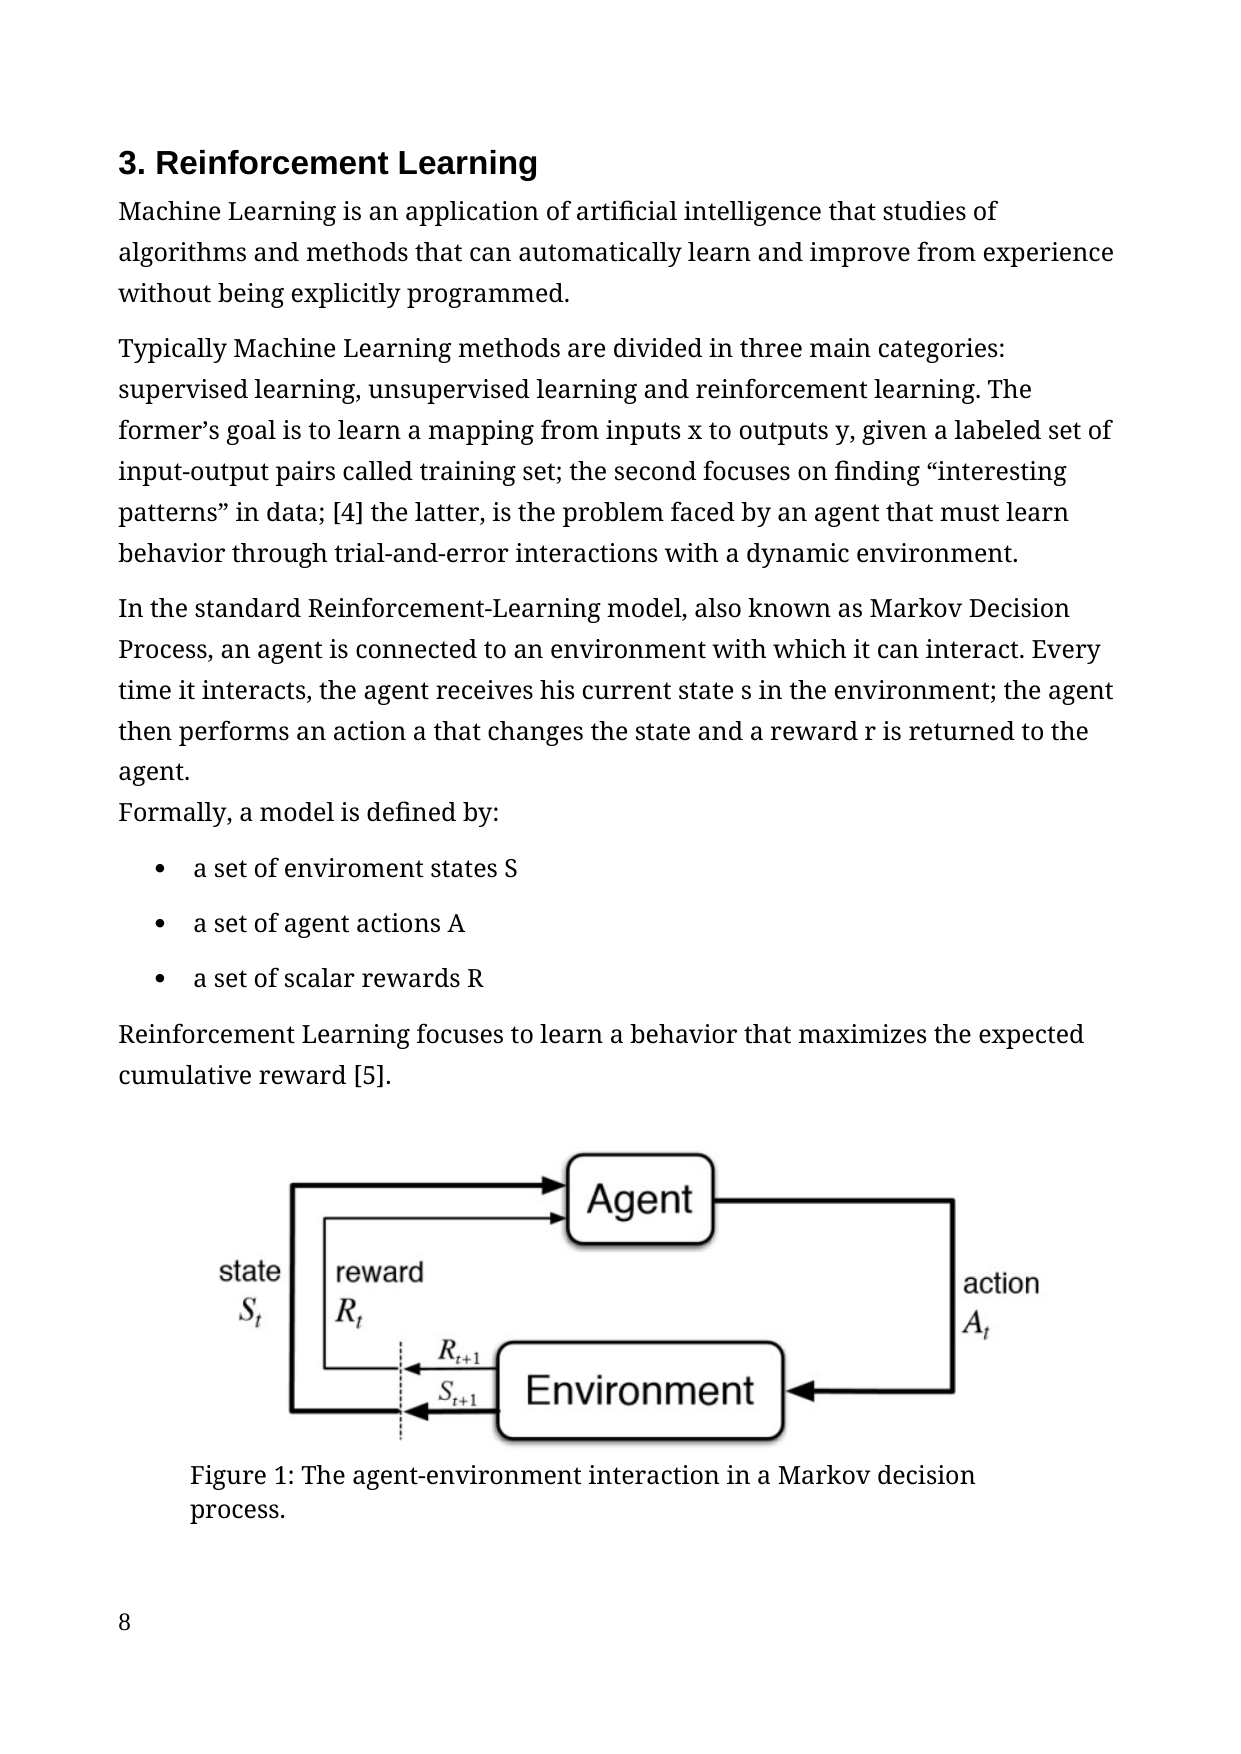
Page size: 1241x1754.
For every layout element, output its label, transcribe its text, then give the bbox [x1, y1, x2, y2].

list a set of agent actions A [156, 906, 1122, 940]
text Figure 1: The agent-environment interaction in a Markov decision process. [190, 1458, 1051, 1526]
list a set of scalar rewards R [156, 961, 1122, 995]
text Typically Machine Learning methods are divided in three main categories: supervised learning, unsupervised learning and reinforcement learning. The former’s goal is to learn a mapping from inputs x to outputs y, given a labeled set of input-output pairs called training set; the second focuses on finding “interesting patterns” in data; [4] the latter, is the problem faced by an agent that must learn behavior through trial-and-error interactions with a dynamic environment. [118, 331, 1122, 569]
picture [189, 1125, 1052, 1458]
subtitle Reinforcement Learning [118, 143, 1122, 182]
text In the standard Reinforcement-Learning model, also known as Markov Decision Process, an agent is connected to an environment with which it can interact. Every time it interacts, the agent receives his current state s in the environment; the agent then performs an action a that changes the state and a reward r is returned to the agent. Formally, a model is defined by: [118, 591, 1122, 829]
text Reinforcement Learning focuses to learn a behavior that maximizes the expected cumulative reward [5]. [118, 1017, 1122, 1091]
text Machine Learning is an application of artificial intelligence that studies of algorithms and methods that can automatically learn and improve from experience without being explicitly programmed. [118, 194, 1122, 310]
list a set of enviroment states S [156, 850, 1122, 884]
